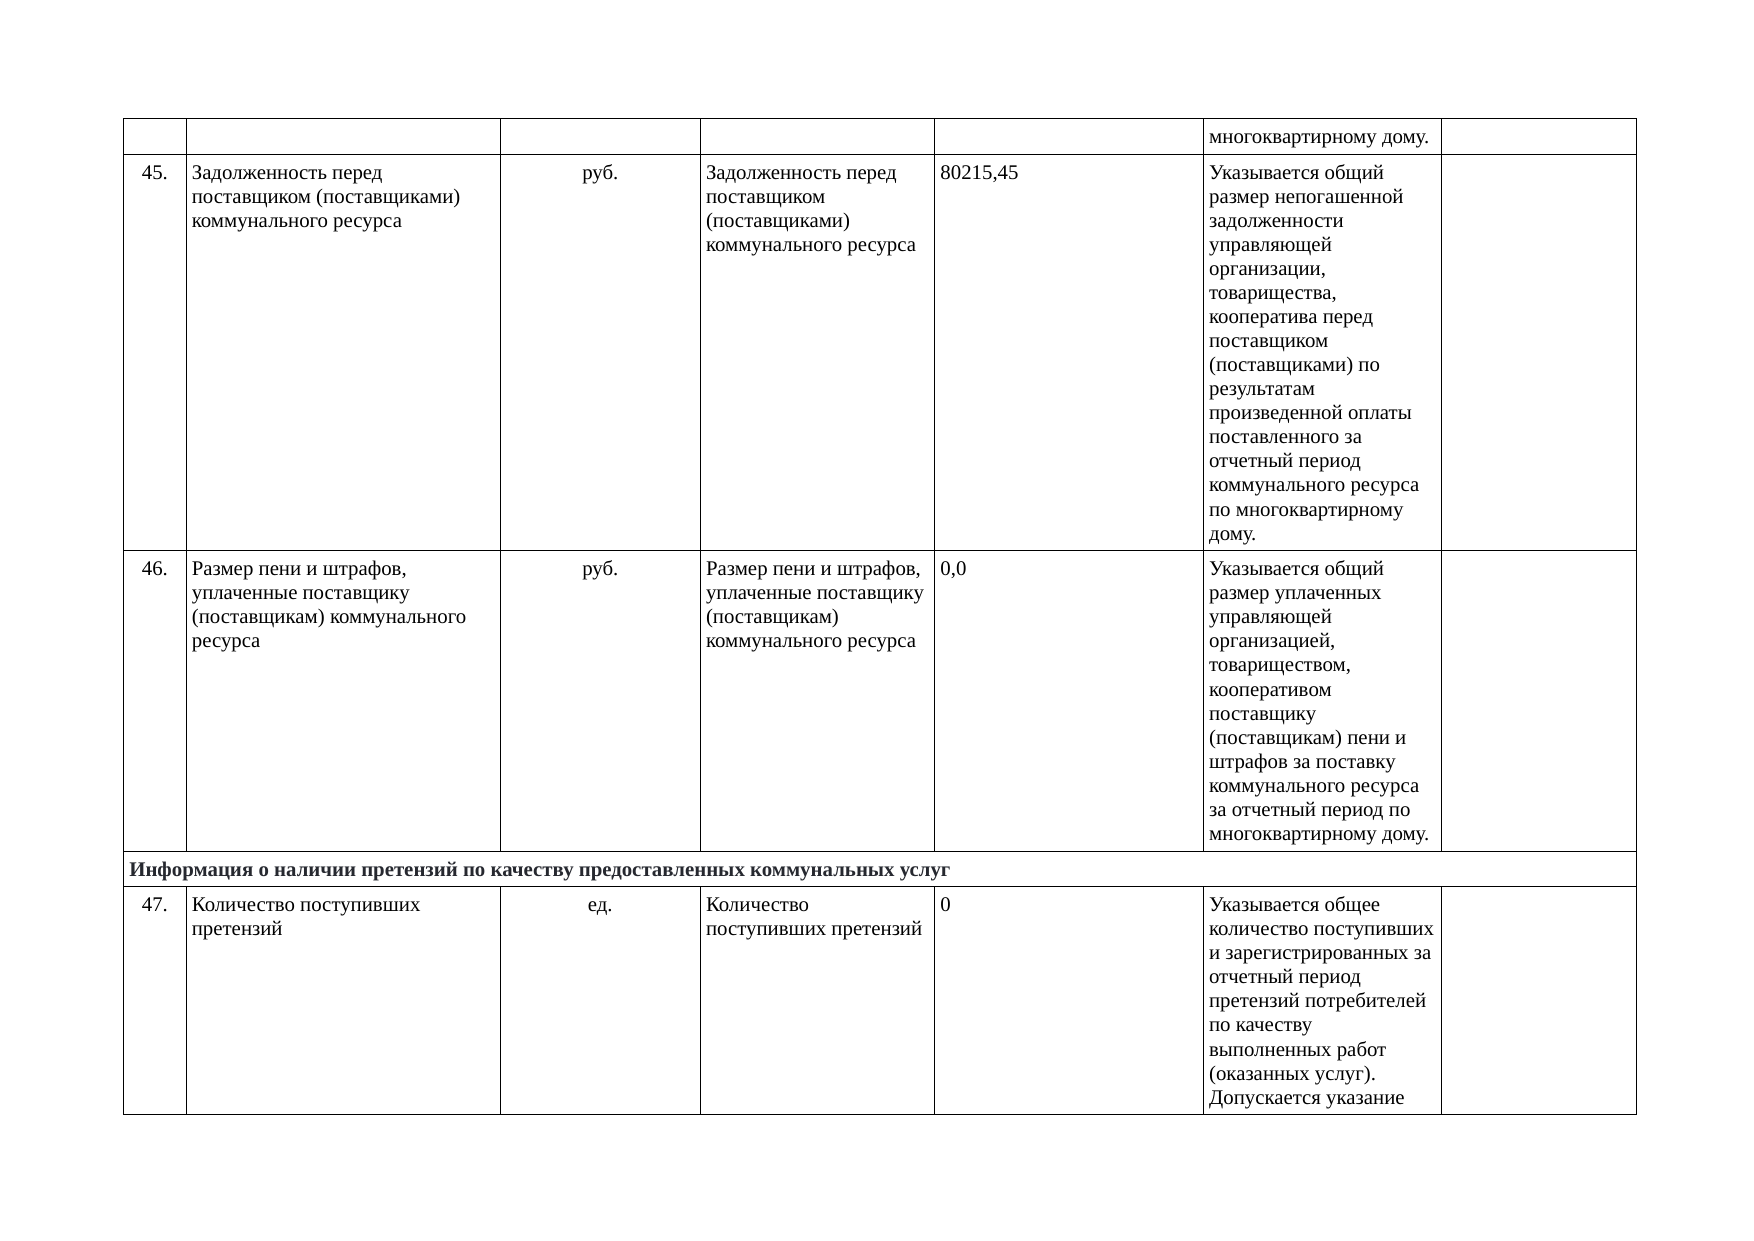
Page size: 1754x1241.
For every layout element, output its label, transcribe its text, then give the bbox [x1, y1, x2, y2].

table_cell Информация о наличии претензий по качеству предоставленных коммунальных услуг [124, 852, 1636, 886]
table_cell руб. [501, 551, 700, 851]
table_cell Количество поступивших претензий [701, 887, 934, 1114]
table_cell руб. [501, 155, 700, 550]
table_cell 80215,45 [935, 155, 1203, 550]
table_cell Количество поступивших претензий [187, 887, 500, 1114]
table_cell [124, 119, 186, 154]
table_cell [1442, 887, 1636, 1114]
table_cell 45. [124, 155, 186, 550]
table_cell Указывается общее количество поступивших и зарегистрированных за отчетный период претензий потребителей по качеству выполненных работ (оказанных услуг). Допускается указание [1204, 887, 1441, 1114]
table_cell Размер пени и штрафов, уплаченные поставщику (поставщикам) коммунального ресурса [187, 551, 500, 851]
table_cell многоквартирному дому. [1204, 119, 1441, 154]
table_cell 46. [124, 551, 186, 851]
table_cell [1442, 155, 1636, 550]
table_cell 47. [124, 887, 186, 1114]
table_cell [701, 119, 934, 154]
table_cell Задолженность перед поставщиком (поставщиками) коммунального ресурса [701, 155, 934, 550]
table_cell Указывается общий размер уплаченных управляющей организацией, товариществом, кооперативом поставщику (поставщикам) пени и штрафов за поставку коммунального ресурса за отчетный период по многоквартирному дому. [1204, 551, 1441, 851]
table_cell ед. [501, 887, 700, 1114]
table_cell Указывается общий размер непогашенной задолженности управляющей организации, товарищества, кооператива перед поставщиком (поставщиками) по результатам произведенной оплаты поставленного за отчетный период коммунального ресурса по многоквартирному дому. [1204, 155, 1441, 550]
table_cell 0 [935, 887, 1203, 1114]
table_cell [1442, 551, 1636, 851]
table_cell Задолженность перед поставщиком (поставщиками) коммунального ресурса [187, 155, 500, 550]
table_cell [501, 119, 700, 154]
table_cell [935, 119, 1203, 154]
table_cell [187, 119, 500, 154]
table_cell [1442, 119, 1636, 154]
table_cell 0,0 [935, 551, 1203, 851]
table_cell Размер пени и штрафов, уплаченные поставщику (поставщикам) коммунального ресурса [701, 551, 934, 851]
